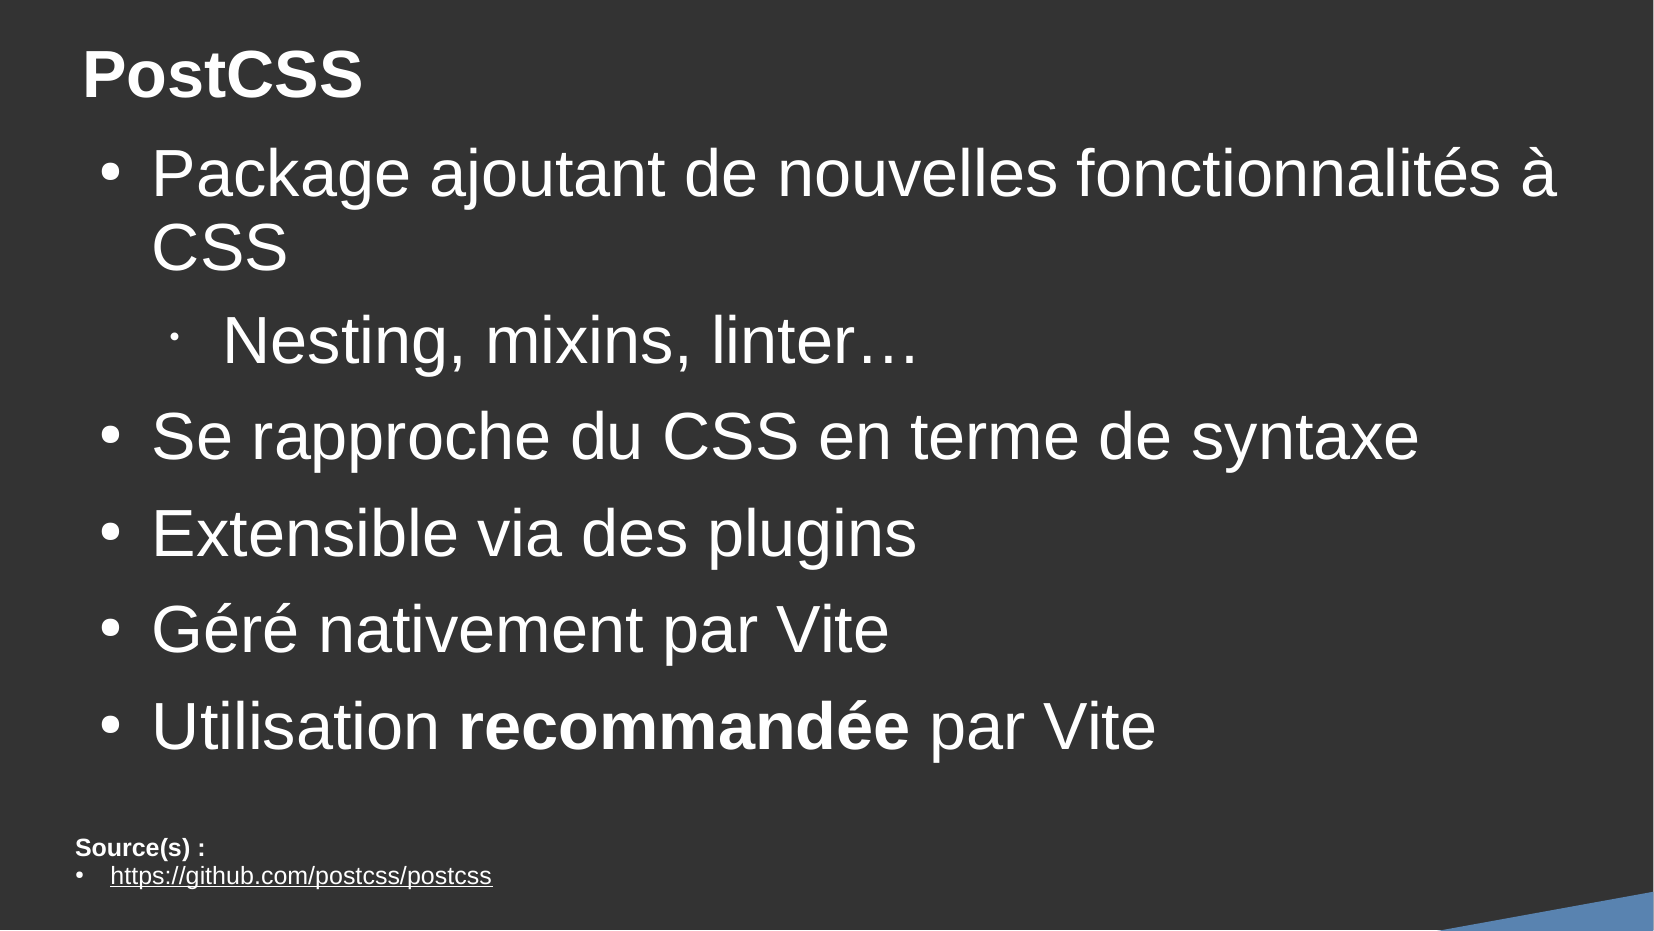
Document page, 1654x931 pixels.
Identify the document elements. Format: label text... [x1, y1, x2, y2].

text_box Source(s) : https://github.com/postcss/postcss [60, 826, 1546, 911]
list Package ajoutant de nouvelles fonctionnalités à CSS Nesting, mixins, linter… Se rapproche du CSS en terme de syntaxe Extensible via des plugins Géré nativement par Vite Utilisation recommandée par Vite [80, 135, 1620, 798]
text_box [1437, 891, 1654, 931]
title PostCSS [82, 37, 1571, 114]
